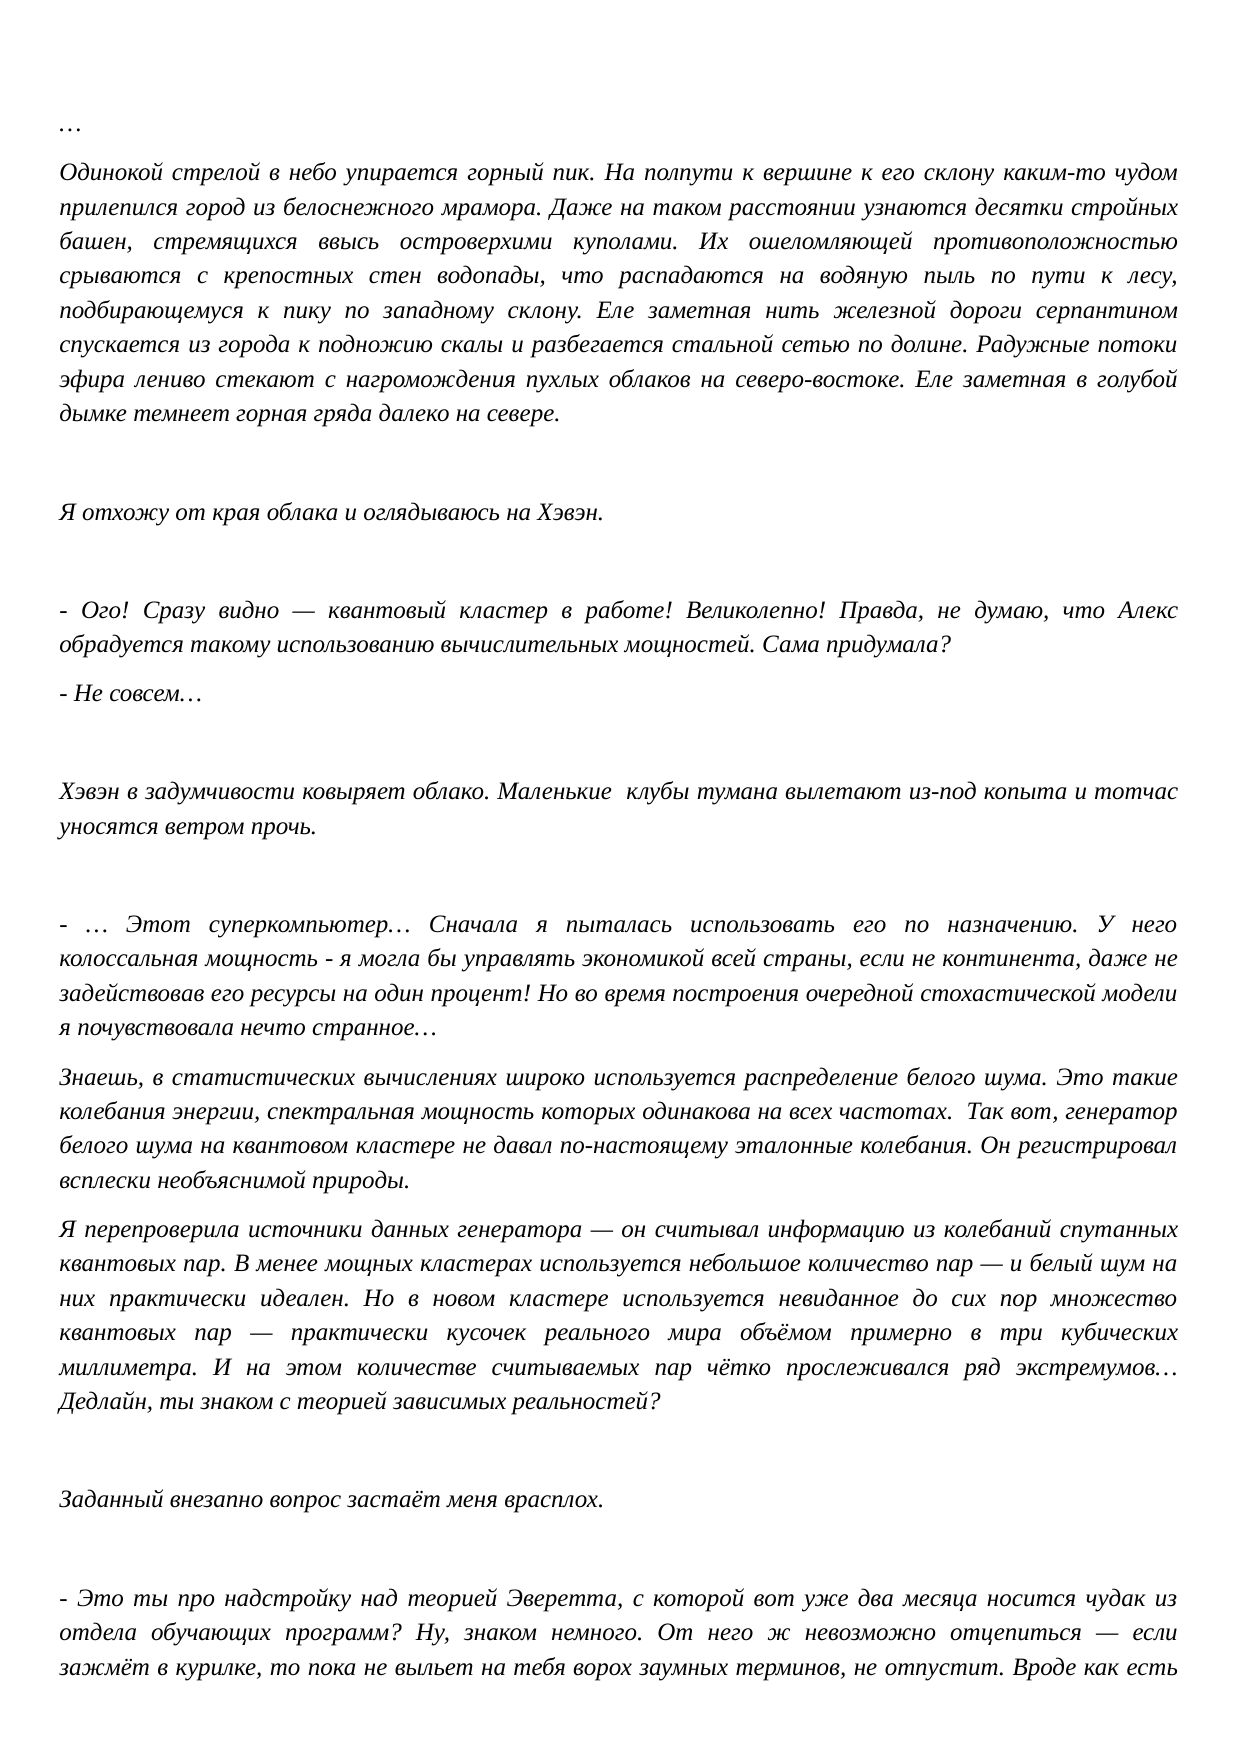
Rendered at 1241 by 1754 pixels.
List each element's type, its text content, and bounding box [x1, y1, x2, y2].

text … [59, 108, 1181, 137]
text - … Этот суперкомпьютер… Сначала я пыталась использовать его по назначению. У него колоссальная мощность - я могла бы управлять экономикой всей страны, если не континента, даже не задействовав его ресурсы на один процент! Но во время построения очередной стохастической модели я почувствовала нечто странное… [59, 909, 1181, 1041]
text Я перепроверила источники данных генератора — он считывал информацию из колебаний спутанных квантовых пар. В менее мощных кластерах используется небольшое количество пар — и белый шум на них практически идеален. Но в новом кластере используется невиданное до сих пор множество квантовых пар — практически кусочек реального мира объёмом примерно в три кубических миллиметра. И на этом количестве считываемых пар чётко прослеживался ряд экстремумов… Дедлайн, ты знаком с теорией зависимых реальностей? [59, 1214, 1181, 1415]
text Одинокой стрелой в небо упирается горный пик. На полпути к вершине к его склону каким-то чудом прилепился город из белоснежного мрамора. Даже на таком расстоянии узнаются десятки стройных башен, стремящихся ввысь островерхими куполами. Их ошеломляющей противоположностью срываются с крепостных стен водопады, что распадаются на водяную пыль по пути к лесу, подбирающемуся к пику по западному склону. Еле заметная нить железной дороги серпантином спускается из города к подножию скалы и разбегается стальной сетью по долине. Радужные потоки эфира лениво стекают с нагромождения пухлых облаков на северо-востоке. Еле заметная в голубой дымке темнеет горная гряда далеко на севере. [59, 157, 1181, 427]
text Хэвэн в задумчивости ковыряет облако. Маленькие клубы тумана вылетают из-под копыта и тотчас уносятся ветром прочь. [59, 776, 1181, 840]
text Знаешь, в статистических вычислениях широко используется распределение белого шума. Это такие колебания энергии, спектральная мощность которых одинакова на всех частотах. Так вот, генератор белого шума на квантовом кластере не давал по-настоящему эталонные колебания. Он регистрировал всплески необъяснимой природы. [59, 1062, 1181, 1194]
text - Ого! Сразу видно — квантовый кластер в работе! Великолепно! Правда, не думаю, что Алекс обрадуется такому использованию вычислительных мощностей. Сама придумала? [59, 595, 1181, 658]
text Я отхожу от края облака и оглядываюсь на Хэвэн. [59, 497, 1181, 525]
text - Не совсем… [59, 678, 1181, 707]
text Заданный внезапно вопрос застаёт меня врасплох. [59, 1484, 1181, 1513]
text - Это ты про надстройку над теорией Эверетта, с которой вот уже два месяца носится чудак из отдела обучающих программ? Ну, знаком немного. От него ж невозможно отцепиться — если зажмёт в курилке, то пока не выльет на тебя ворох заумных терминов, не отпустит. Вроде как есть [59, 1583, 1181, 1680]
